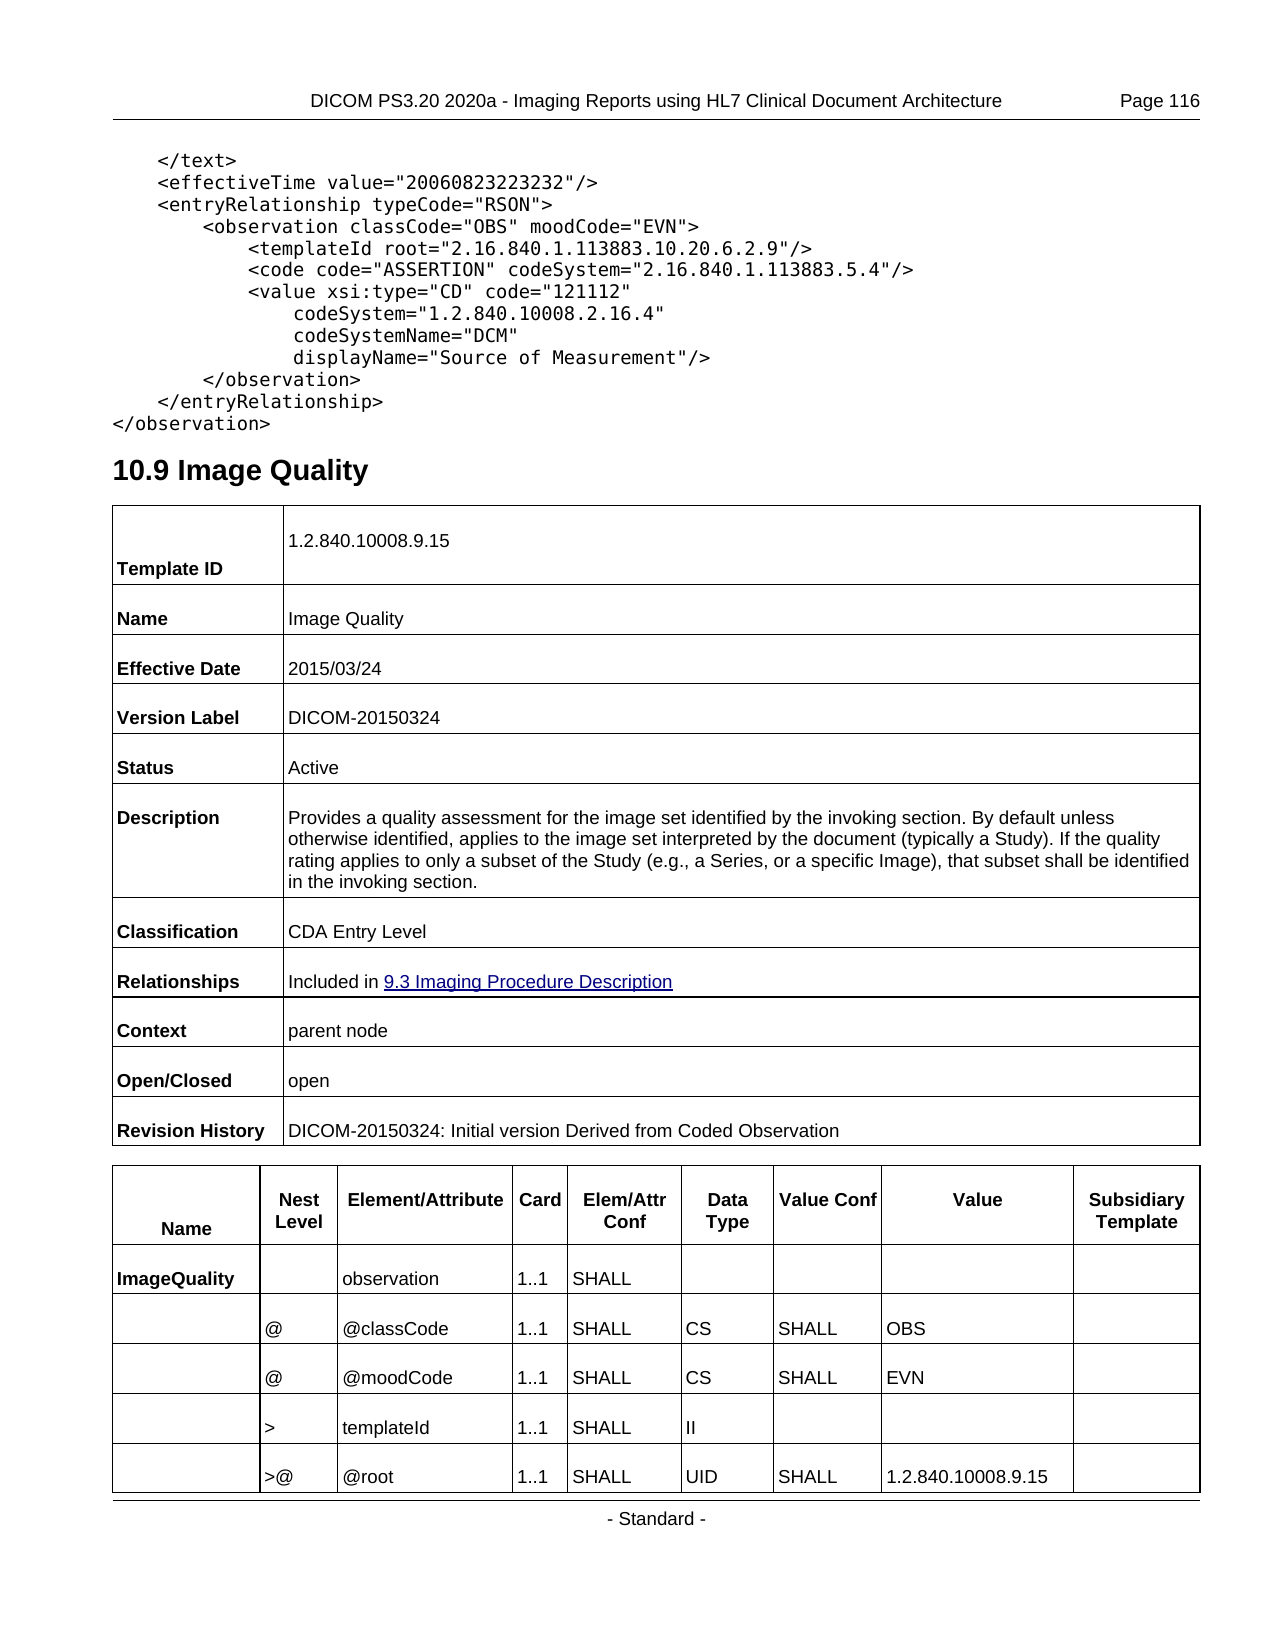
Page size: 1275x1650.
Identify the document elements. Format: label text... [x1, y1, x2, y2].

table_cell [1074, 1444, 1199, 1492]
table_cell Included in 9.3 Imaging Procedure Description [284, 948, 1199, 996]
table_cell Revision History [113, 1097, 283, 1145]
table_cell SHALL [568, 1294, 681, 1343]
table_header Elem/Attr Conf [568, 1166, 681, 1244]
table_cell [1074, 1245, 1199, 1293]
table_cell Provides a quality assessment for the image set identified by the invoking section. By default unless otherwise identified, applies to the image set interpreted by the document (typically a Study). If the quality rating applies to only a subset of the Study (e.g., a Series, or a specific Image), that subset shall be identified in the invoking section. [284, 784, 1199, 897]
table_cell 1..1 [513, 1294, 567, 1343]
table_header Value [882, 1166, 1073, 1244]
table_cell OBS [882, 1294, 1073, 1343]
table_cell CS [682, 1294, 773, 1343]
table_cell Active [284, 734, 1199, 783]
table_header Nest Level [261, 1166, 337, 1244]
table_cell [113, 1294, 259, 1343]
table_cell SHALL [568, 1394, 681, 1442]
table_cell [1074, 1394, 1199, 1442]
table_cell >@ [261, 1444, 337, 1492]
table_header Value Conf [774, 1166, 881, 1244]
table_cell DICOM-20150324: Initial version Derived from Coded Observation [284, 1097, 1199, 1145]
table_cell [1074, 1294, 1199, 1343]
table_cell @root [338, 1444, 512, 1492]
table_cell parent node [284, 998, 1199, 1046]
table_cell @ [261, 1344, 337, 1393]
table_cell [682, 1245, 773, 1293]
table_cell Context [113, 998, 283, 1046]
table_cell 2015/03/24 [284, 635, 1199, 683]
text </text> <effectiveTime value="20060823223232"/> <entryRelationship typeCode="RSON"> <observation classCode="OBS" moodCode="EVN"> <templateId root="2.16.840.1.113883.10.20.6.2.9"/> <code code="ASSERTION" codeSystem="2.16.840.1.113883.5.4"/> <value xsi:type="CD" code="121112" codeSystem="1.2.840.10008.2.16.4" codeSystemName="DCM" displayName="Source of Measurement"/> </observation> </entryRelationship> </observation> [112, 150, 1200, 434]
table_cell observation [338, 1245, 512, 1293]
table_header Data Type [682, 1166, 773, 1244]
table_cell open [284, 1047, 1199, 1096]
table_cell @classCode [338, 1294, 512, 1343]
table_cell 1..1 [513, 1444, 567, 1492]
table_cell [113, 1394, 259, 1442]
table_cell @ [261, 1294, 337, 1343]
table_cell SHALL [568, 1344, 681, 1393]
table_cell Name [113, 585, 283, 633]
table_cell [774, 1245, 881, 1293]
table_cell DICOM-20150324 [284, 684, 1199, 733]
table_cell [261, 1245, 337, 1293]
table_cell 1.2.840.10008.9.15 [882, 1444, 1073, 1492]
table_cell CS [682, 1344, 773, 1393]
table_cell Classification [113, 898, 283, 947]
table_cell [1074, 1344, 1199, 1393]
table_cell CDA Entry Level [284, 898, 1199, 947]
table_cell SHALL [774, 1444, 881, 1492]
table_cell Image Quality [284, 585, 1199, 633]
table_header 1.2.840.10008.9.15 [284, 506, 1199, 584]
table_header Element/​Attribute [338, 1166, 512, 1244]
table_cell Open/Closed [113, 1047, 283, 1096]
table_header Name [113, 1166, 259, 1244]
table_cell [774, 1394, 881, 1442]
table_cell Version Label [113, 684, 283, 733]
table_cell @moodCode [338, 1344, 512, 1393]
table_cell II [682, 1394, 773, 1442]
table_header Template ID [113, 506, 283, 584]
table_cell Relationships [113, 948, 283, 996]
table_cell SHALL [774, 1294, 881, 1343]
table_cell > [261, 1394, 337, 1442]
table_cell template​Id [338, 1394, 512, 1442]
table_cell Image​Quality [113, 1245, 259, 1293]
text 10.9 Image Quality [112, 453, 1200, 487]
table_cell Status [113, 734, 283, 783]
table_cell SHALL [568, 1444, 681, 1492]
table_cell 1..1 [513, 1394, 567, 1442]
table_cell Effective Date [113, 635, 283, 683]
table_cell [113, 1444, 259, 1492]
table_cell 1..1 [513, 1245, 567, 1293]
table_header Card [513, 1166, 567, 1244]
table_cell Description [113, 784, 283, 897]
table_cell EVN [882, 1344, 1073, 1393]
table_cell [882, 1394, 1073, 1442]
table_header Subsidiary Template [1074, 1166, 1199, 1244]
table_cell [882, 1245, 1073, 1293]
table_cell 1..1 [513, 1344, 567, 1393]
table_cell UID [682, 1444, 773, 1492]
table_cell SHALL [774, 1344, 881, 1393]
table_cell [113, 1344, 259, 1393]
table_cell SHALL [568, 1245, 681, 1293]
